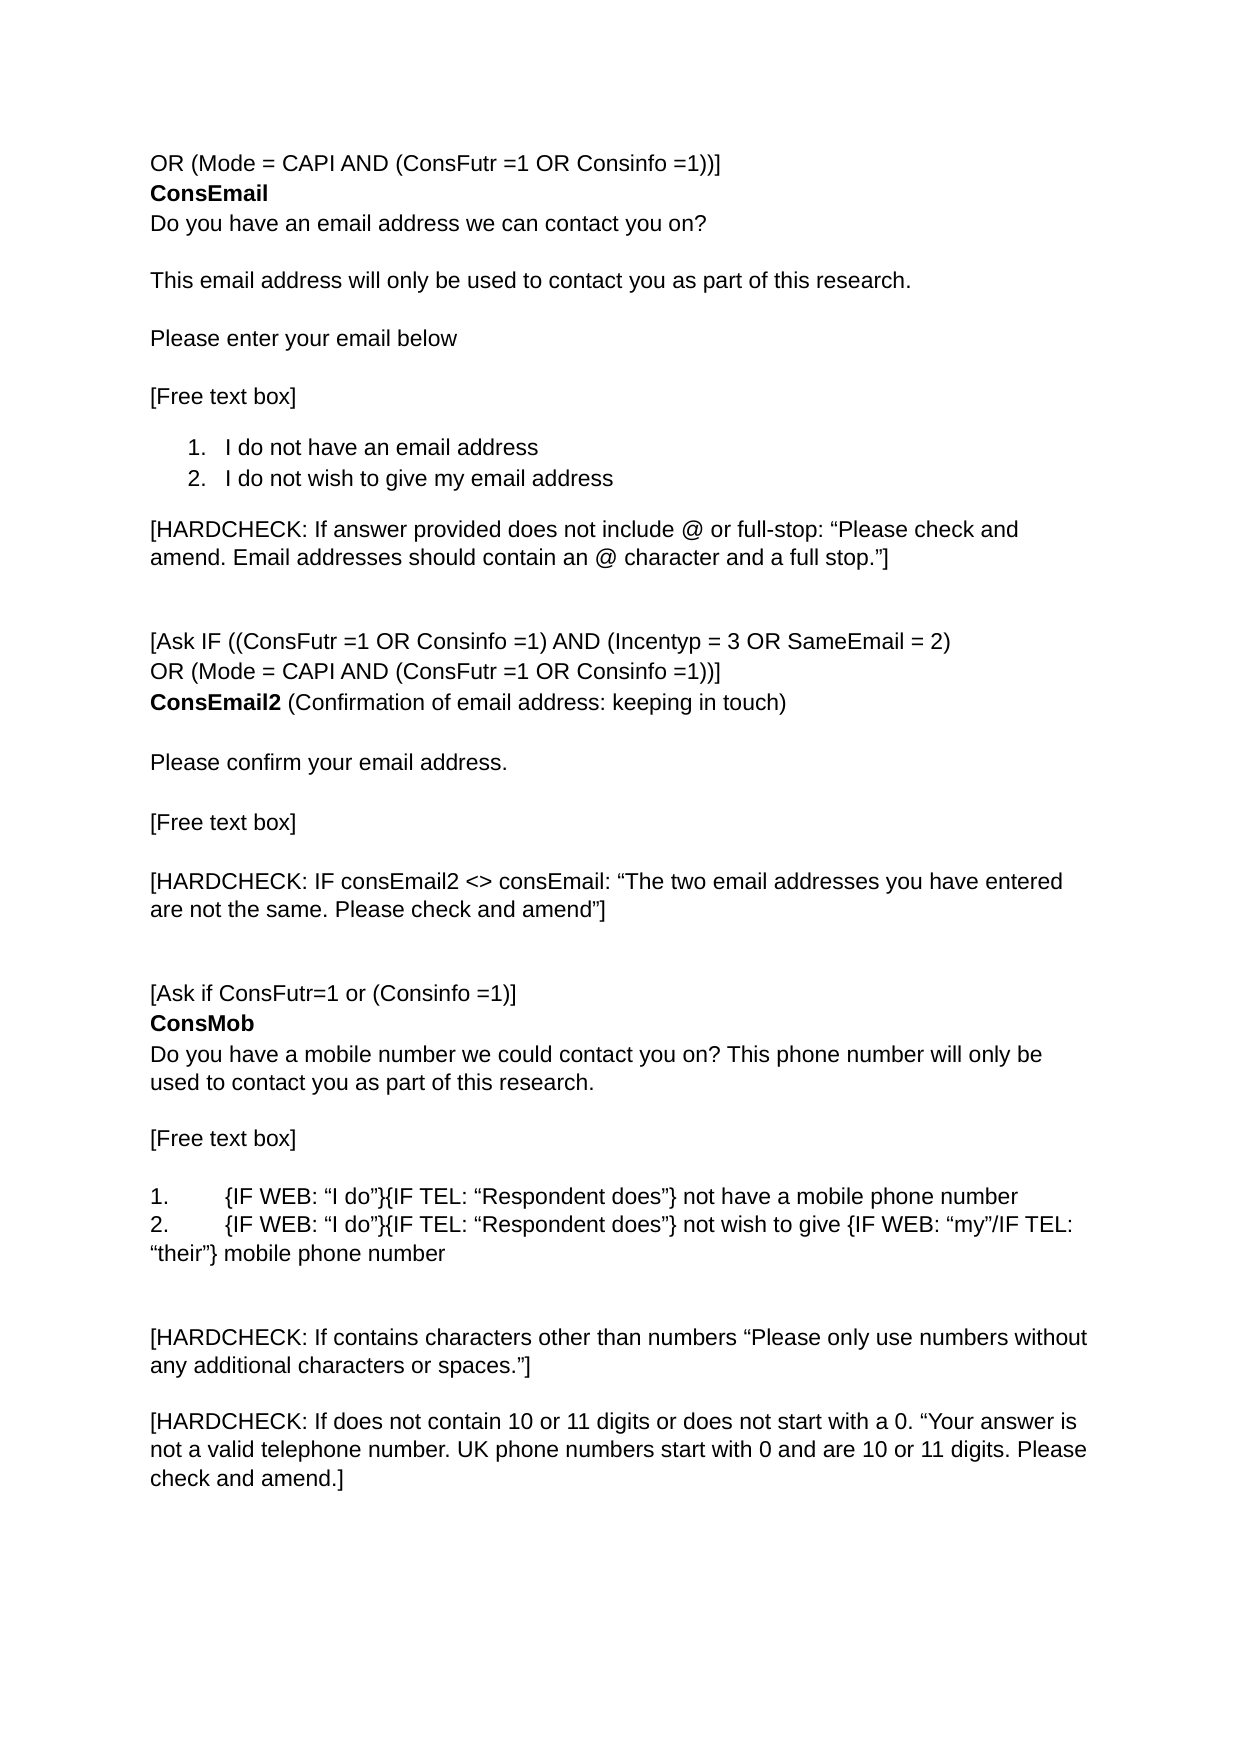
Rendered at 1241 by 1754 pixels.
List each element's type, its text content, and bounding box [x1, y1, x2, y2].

text [Free text box] [150, 1125, 1090, 1151]
text Do you have a mobile number we could contact you on? This phone number will only be used to contact you as part of this research. [150, 1041, 1090, 1095]
text [HARDCHECK: If contains characters other than numbers “Please only use numbers without any additional characters or spaces.”] [150, 1324, 1090, 1378]
text This email address will only be used to contact you as part of this research. [150, 267, 1090, 293]
text [HARDCHECK: IF consEmail2 <> consEmail: “The two email addresses you have entered are not the same. Please check and amend”] [150, 868, 1090, 922]
text Please enter your email below [150, 325, 1090, 351]
text OR (Mode = CAPI AND (ConsFutr =1 OR Consinfo =1))] ConsEmail [150, 150, 1090, 207]
list I do not wish to give my email address [187, 464, 1090, 491]
text [Free text box] [150, 809, 1090, 836]
text 2. {IF WEB: “I do”}{IF TEL: “Respondent does”} not wish to give {IF WEB: “my”/IF TEL: “their”} mobile phone number [150, 1211, 1090, 1266]
text [Ask if ConsFutr=1 or (Consinfo =1)] ConsMob [150, 980, 1090, 1037]
text [HARDCHECK: If does not contain 10 or 11 digits or does not start with a 0. “Your answer is not a valid telephone number. UK phone numbers start with 0 and are 10 or 11 digits. Please check and amend.] [150, 1408, 1090, 1491]
list I do not have an email address [187, 434, 1090, 461]
text [Ask IF ((ConsFutr =1 OR Consinfo =1) AND (Incentyp = 3 OR SameEmail = 2) [150, 628, 1090, 654]
text OR (Mode = CAPI AND (ConsFutr =1 OR Consinfo =1))] [150, 658, 1090, 685]
text ConsEmail2 (Confirmation of email address: keeping in touch) [150, 688, 1090, 715]
text Please confirm your email address. [150, 749, 1090, 775]
text [Free text box] [150, 383, 1090, 410]
text [HARDCHECK: If answer provided does not include @ or full-stop: “Please check and amend. Email addresses should contain an @ character and a full stop.”] [150, 516, 1090, 570]
text Do you have an email address we can contact you on? [150, 210, 1090, 237]
text 1. {IF WEB: “I do”}{IF TEL: “Respondent does”} not have a mobile phone number [150, 1183, 1090, 1210]
